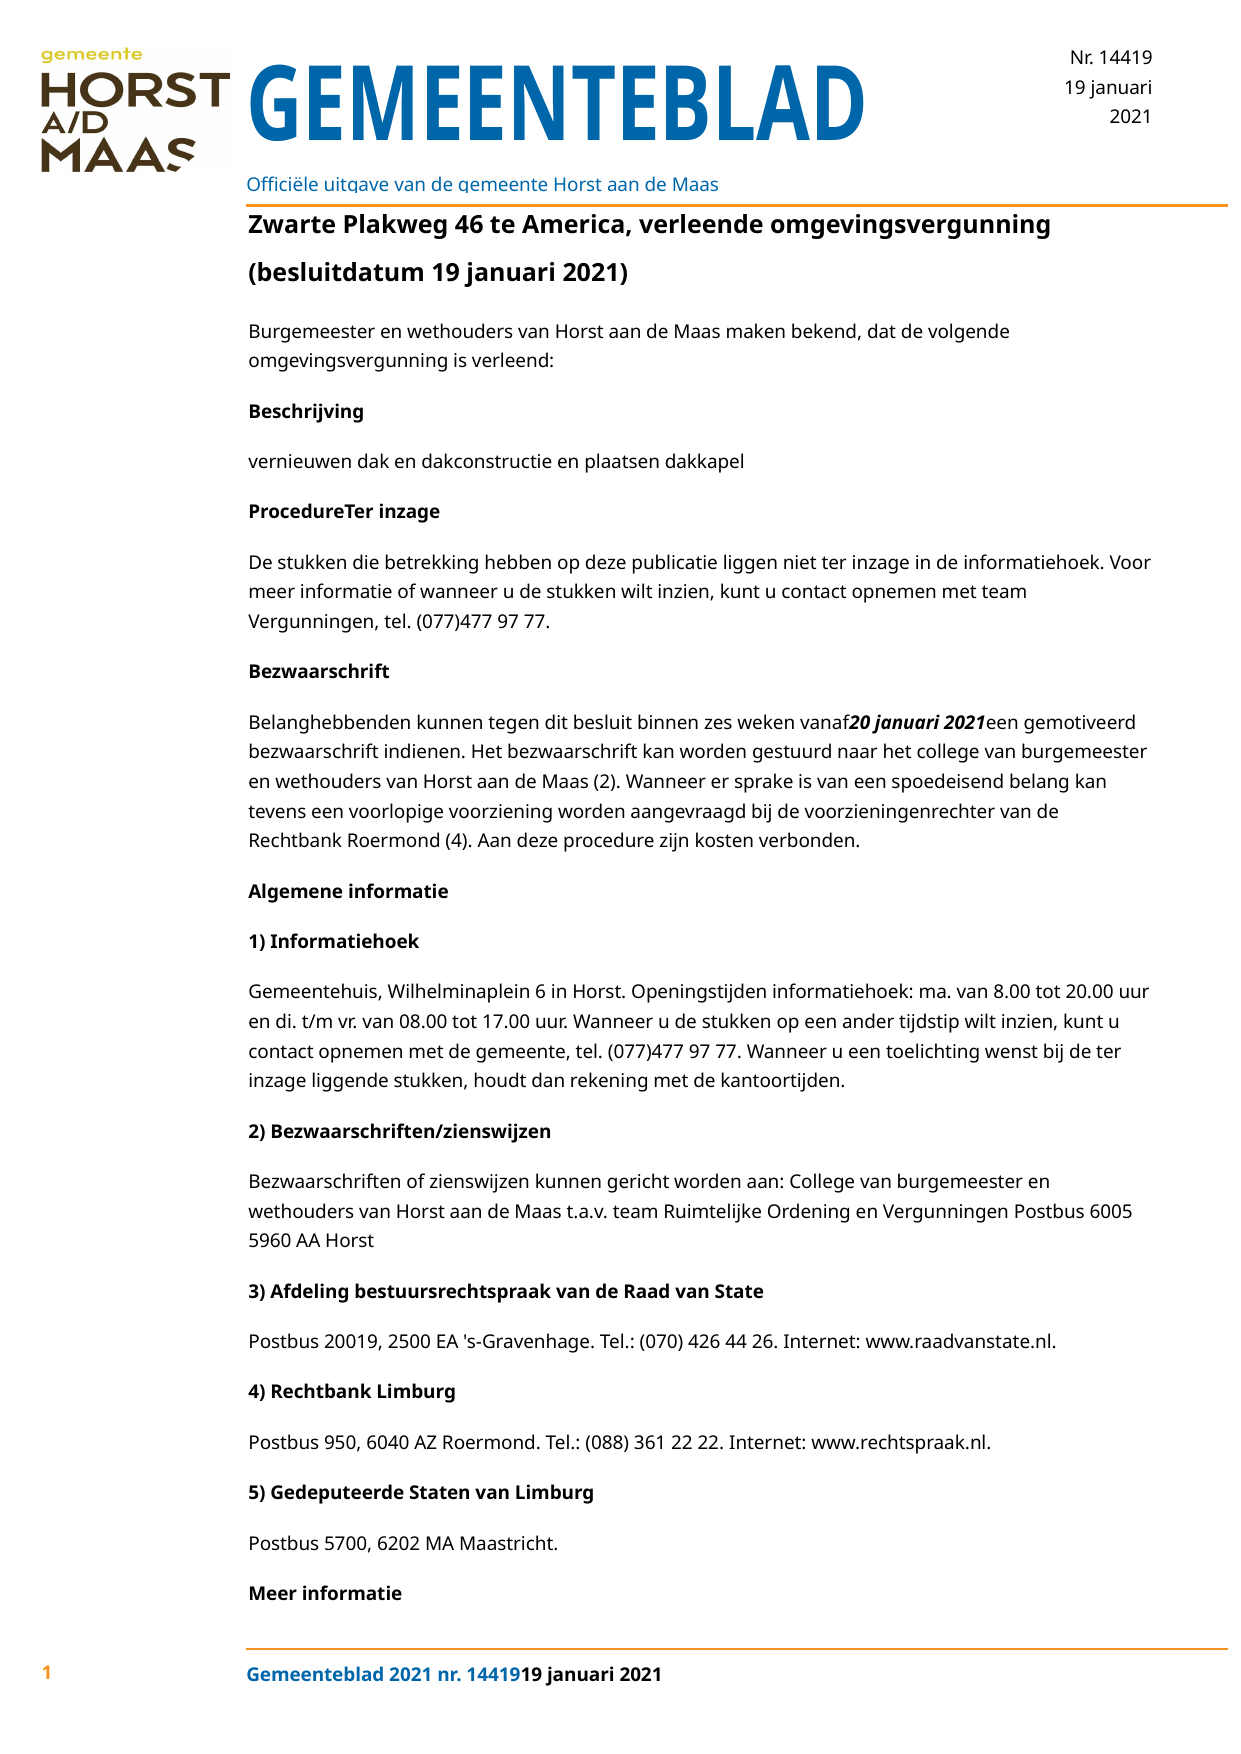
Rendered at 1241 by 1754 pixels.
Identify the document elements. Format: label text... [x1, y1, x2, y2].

text 3) Afdeling bestuursrechtspraak van de Raad van State [248, 1278, 1152, 1304]
text 1) Informatiehoek [248, 928, 1152, 954]
text Bezwaarschriften of zienswijzen kunnen gericht worden aan: College van burgemeester en wethouders van Horst aan de Maas t.a.v. team Ruimtelijke Ordening en Vergunningen Postbus 6005 5960 AA Horst [248, 1168, 1152, 1253]
text 5) Gedeputeerde Staten van Limburg [248, 1479, 1152, 1505]
text Zwarte Plakweg 46 te America, verleende omgevingsvergunning (besluitdatum 19 januari 2021) [248, 207, 1152, 288]
text Gemeentehuis, Wilhelminaplein 6 in Horst. Openingstijden informatiehoek: ma. van 8.00 tot 20.00 uur en di. t/m vr. van 08.00 tot 17.00 uur. Wanneer u de stukken op een ander tijdstip wilt inzien, kunt u contact opnemen met de gemeente, tel. (077)477 97 77. Wanneer u een toelichting wenst bij de ter inzage liggende stukken, houdt dan rekening met de kantoortijden. [248, 979, 1152, 1093]
text 4) Rechtbank Limburg [248, 1379, 1152, 1404]
text Postbus 5700, 6202 MA Maastricht. [248, 1530, 1152, 1556]
text Postbus 950, 6040 AZ Roermond. Tel.: (088) 361 22 22. Internet: www.rechtspraak.nl. [248, 1429, 1152, 1455]
text Algemene informatie [248, 878, 1152, 904]
text 2) Bezwaarschriften/zienswijzen [248, 1118, 1152, 1144]
text Belanghebbenden kunnen tegen dit besluit binnen zes weken vanaf20 januari 2021een gemotiveerd bezwaarschrift indienen. Het bezwaarschrift kan worden gestuurd naar het college van burgemeester en wethouders van Horst aan de Maas (2). Wanneer er sprake is van een spoedeisend belang kan tevens een voorlopige voorziening worden aangevraagd bij de voorzieningenrechter van de Rechtbank Roermond (4). Aan deze procedure zijn kosten verbonden. [248, 709, 1152, 853]
text ProcedureTer inzage [248, 499, 1152, 524]
text Postbus 20019, 2500 EA 's-Gravenhage. Tel.: (070) 426 44 26. Internet: www.raadvanstate.nl. [248, 1328, 1152, 1354]
text Bezwaarschrift [248, 659, 1152, 684]
text Meer informatie [248, 1580, 1152, 1606]
text vernieuwen dak en dakconstructie en plaatsen dakkapel [248, 448, 1152, 474]
text Beschrijving [248, 398, 1152, 424]
picture [41, 47, 231, 172]
text De stukken die betrekking hebben op deze publicatie liggen niet ter inzage in de informatiehoek. Voor meer informatie of wanneer u de stukken wilt inzien, kunt u contact opnemen met team Vergunningen, tel. (077)477 97 77. [248, 549, 1152, 634]
text Burgemeester en wethouders van Horst aan de Maas maken bekend, dat de volgende omgevingsvergunning is verleend: [248, 318, 1152, 373]
